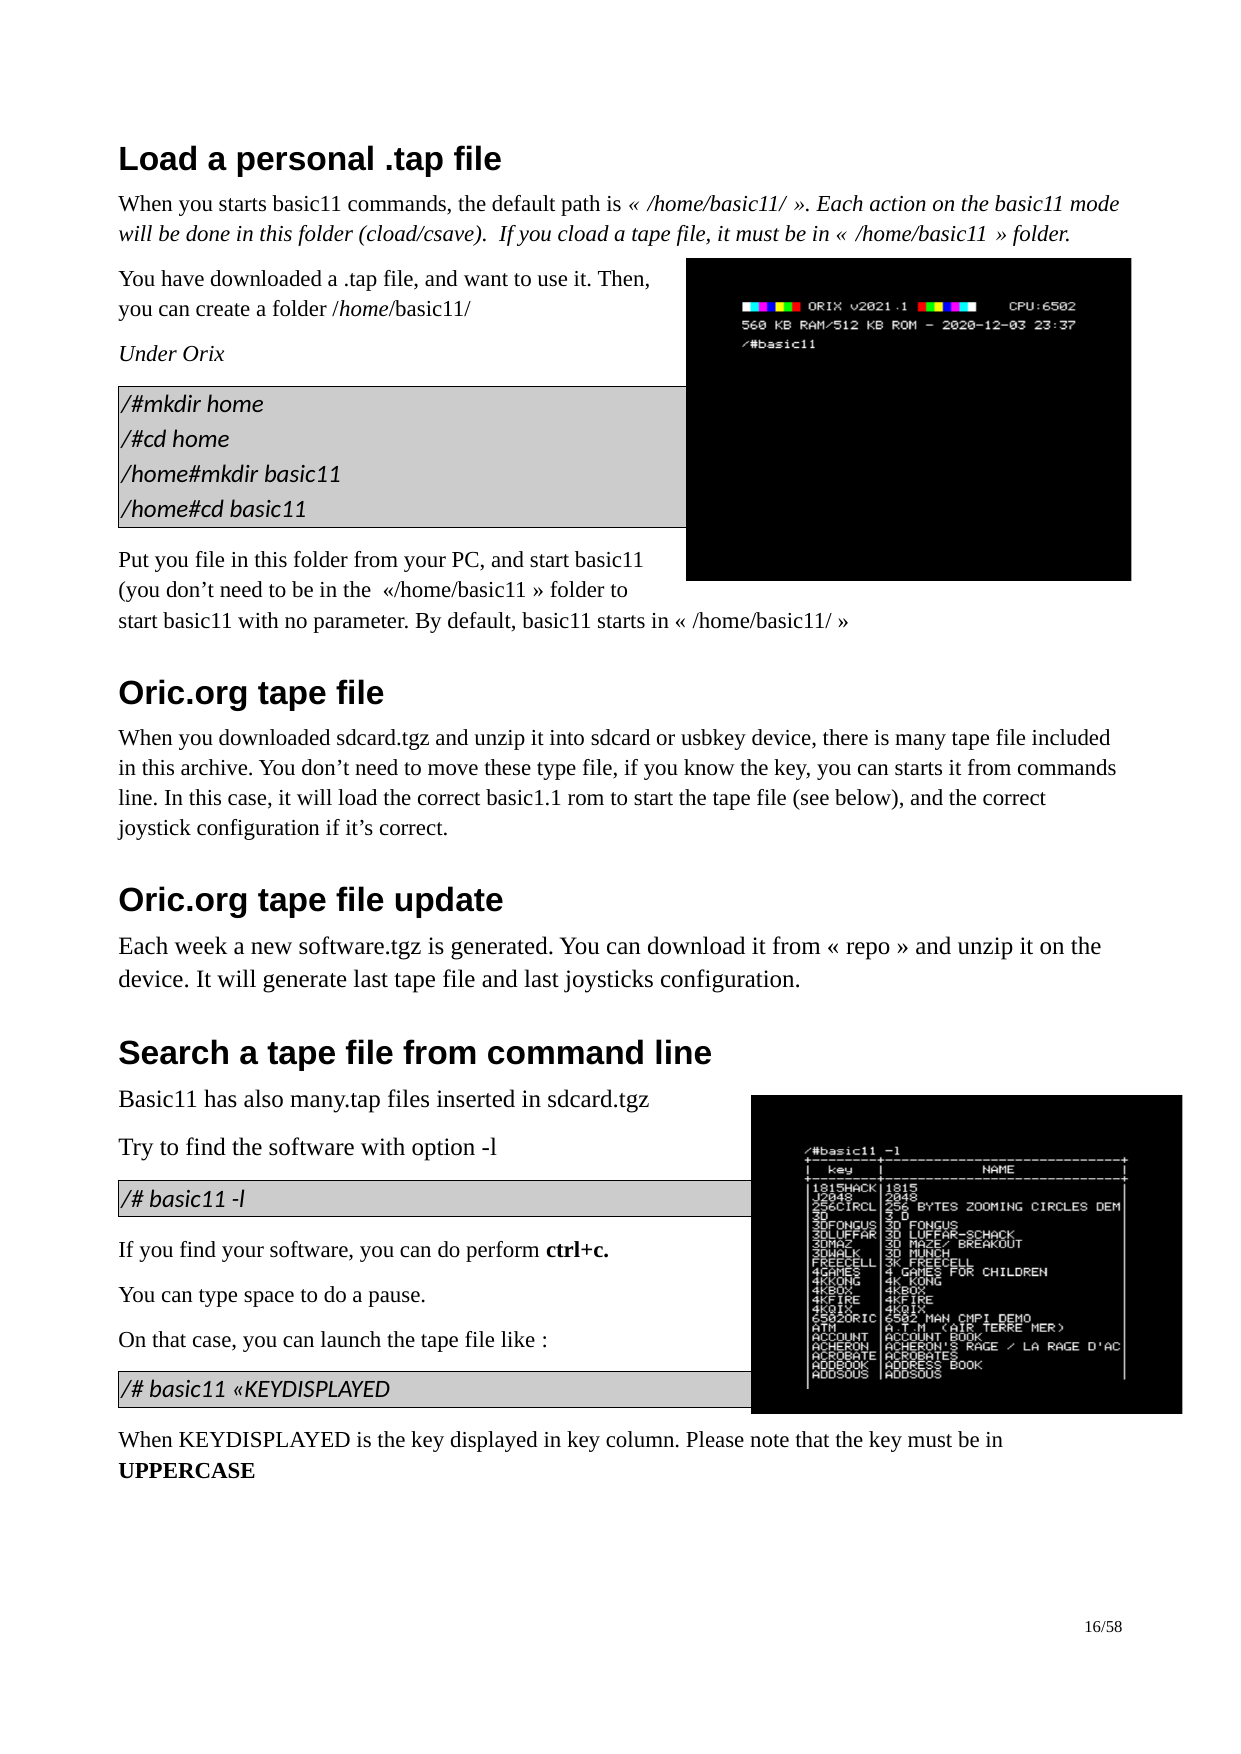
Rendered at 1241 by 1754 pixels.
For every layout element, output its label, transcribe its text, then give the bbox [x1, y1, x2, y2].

text Try to find the software with option -l [118, 1132, 751, 1161]
subtitle Oric.org tape file [118, 673, 1122, 711]
text Under Orix [118, 341, 686, 367]
text You have downloaded a .tap file, and want to use it. Then, you can create a folder /home/basic11/ [118, 265, 686, 322]
subtitle Load a personal .tap file [118, 139, 1122, 178]
picture [751, 1095, 1183, 1414]
text You can type space to do a pause. [118, 1281, 751, 1307]
text Each week a new software.tgz is generated. You can download it from « repo » and unzip it on the device. It will generate last tape file and last joysticks configuration. [118, 931, 1122, 993]
text /# basic11 -l [119, 1181, 751, 1216]
subtitle Oric.org tape file update [118, 880, 1122, 919]
text On that case, you can launch the tape file like : [118, 1326, 751, 1352]
text If you find your software, you can do perform ctrl+c. [118, 1236, 751, 1262]
text When you downloaded sdcard.tgz and unzip it into sdcard or usbkey device, there is many tape file included in this archive. You don’t need to move these type file, if you know the key, you can starts it from commands line. In this case, it will load the correct basic1.1 rom to start the tape file (see below), and the correct joystick configuration if it’s correct. [118, 724, 1122, 841]
text Basic11 has also many.tap files inserted in sdcard.tgz [118, 1084, 1122, 1113]
picture [686, 258, 1132, 581]
text When you starts basic11 commands, the default path is « /home/basic11/ ». Each action on the basic11 mode will be done in this folder (cload/csave). If you cload a tape file, it must be in « /home/basic11 » folder. [118, 190, 1122, 247]
text Put you file in this folder from your PC, and start basic11 (you don’t need to be in the «/home/basic11 » folder to start basic11 with no parameter. By default, basic11 starts in « /home/basic11/ » [118, 546, 1122, 633]
text /# basic11 «KEYDISPLAYED [119, 1372, 751, 1407]
subtitle Search a tape file from command line [118, 1033, 1122, 1072]
text When KEYDISPLAYED is the key displayed in key column. Please note that the key must be in UPPERCASE [118, 1426, 1122, 1483]
text /#mkdir home /#cd home /home#mkdir basic11 /home#cd basic11 [119, 387, 686, 527]
